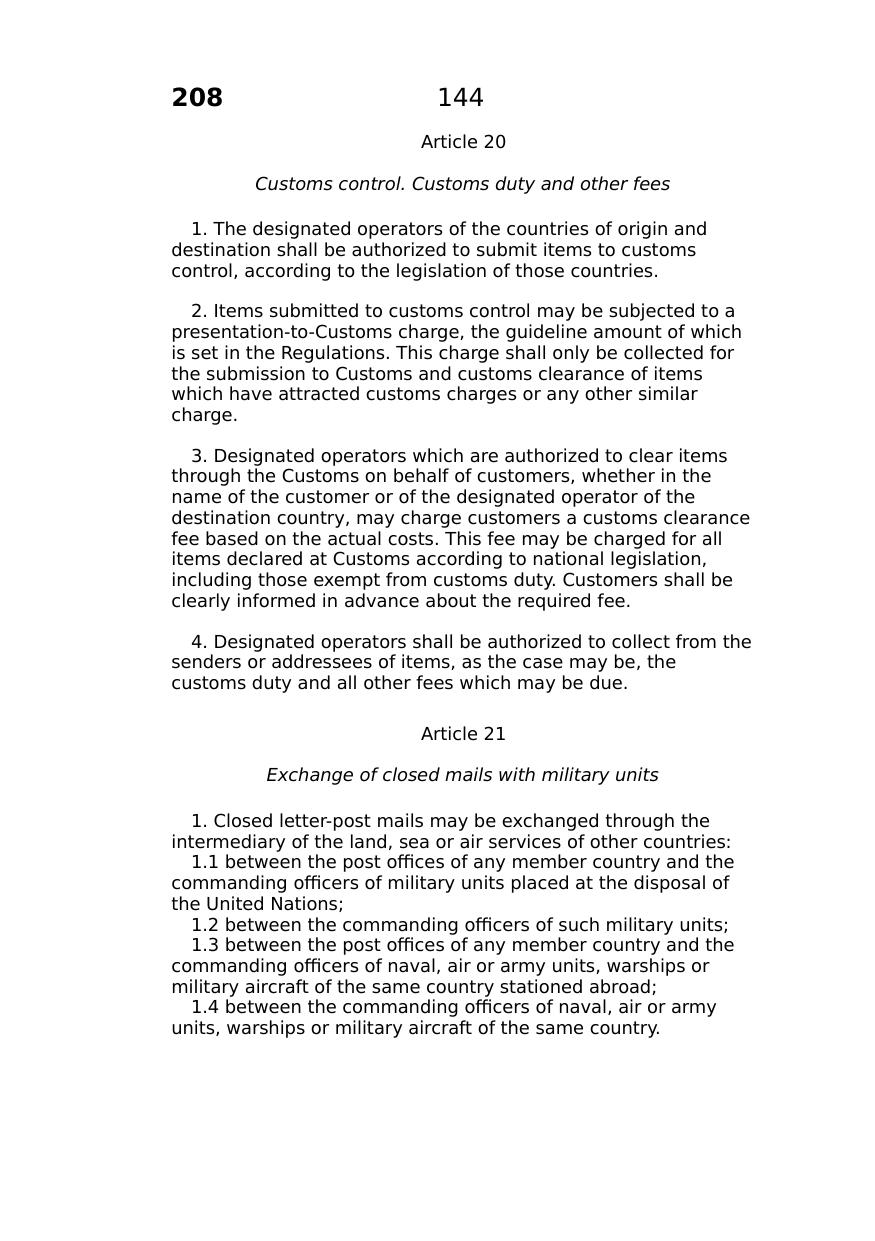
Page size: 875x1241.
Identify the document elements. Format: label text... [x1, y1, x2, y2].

text 1.3 between the post offices of any member country and the commanding officers of naval, air or army units, warships or military aircraft of the same country stationed abroad; [171, 935, 756, 997]
subtitle Article 20 Customs control. Customs duty and other fees [171, 132, 756, 194]
text 4. Designated operators shall be authorized to collect from the senders or addressees of items, as the case may be, the customs duty and all other fees which may be due. [171, 631, 756, 694]
text 1. The designated operators of the countries of origin and destination shall be authorized to submit items to customs control, according to the legislation of those countries. [171, 219, 756, 281]
text 3. Designated operators which are authorized to clear items through the Customs on behalf of customers, whether in the name of the customer or of the designated operator of the destination country, may charge customers a customs clearance fee based on the actual costs. This fee may be charged for all items declared at Customs according to national legislation, including those exempt from customs duty. Customers shall be clearly informed in advance about the required fee. [171, 446, 756, 611]
text 1.4 between the commanding officers of naval, air or army units, warships or military aircraft of the same country. [171, 997, 756, 1039]
text 2. Items submitted to customs control may be subjected to a presentation-to-Customs charge, the guideline amount of which is set in the Regulations. This charge shall only be collected for the submission to Customs and customs clearance of items which have attracted customs charges or any other similar charge. [171, 301, 756, 426]
text 1.2 between the commanding officers of such military units; [171, 914, 756, 935]
subtitle Article 21 Exchange of closed mails with military units [171, 724, 756, 786]
text 1.1 between the post offices of any member country and the commanding officers of military units placed at the disposal of the United Nations; [171, 852, 756, 914]
text 1. Closed letter-post mails may be exchanged through the intermediary of the land, sea or air services of other countries: [171, 811, 756, 852]
